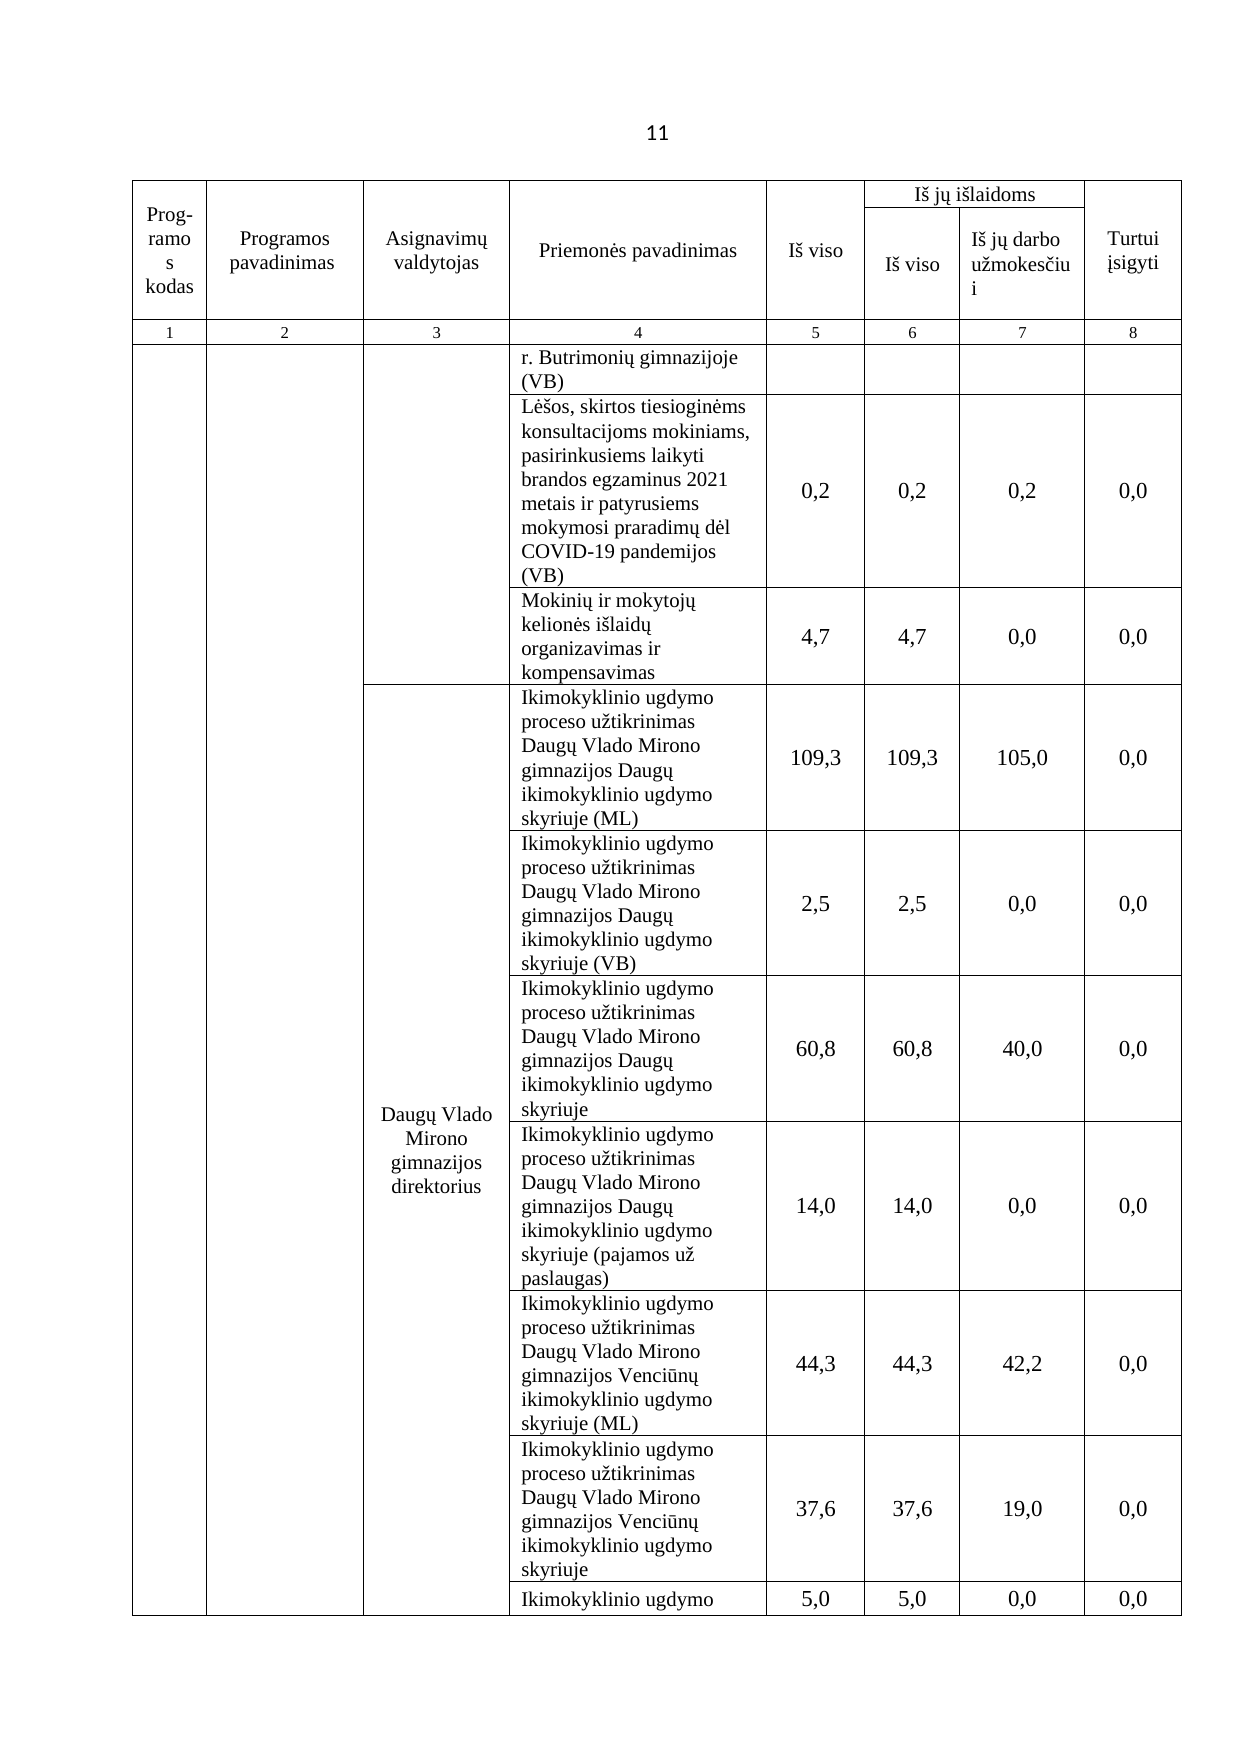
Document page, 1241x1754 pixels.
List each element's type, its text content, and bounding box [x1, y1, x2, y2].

table_cell 4 [510, 320, 766, 344]
table_cell Daugų Vlado Mirono gimnazijos direktorius [364, 685, 509, 1615]
table_cell [767, 345, 864, 393]
table_cell 0,0 [960, 831, 1084, 975]
table_cell Ikimokyklinio ugdymo proceso užtikrinimas Daugų Vlado Mirono gimnazijos Daugų ikimokyklinio ugdymo skyriuje [510, 976, 766, 1121]
table_header Programos pavadinimas [207, 181, 363, 319]
table_cell 0,2 [767, 395, 864, 587]
table_header Prog-ramos kodas [133, 181, 206, 319]
table_cell Ikimokyklinio ugdymo proceso užtikrinimas Daugų Vlado Mirono gimnazijos Daugų ikimokyklinio ugdymo skyriuje (VB) [510, 831, 766, 975]
table_cell 5,0 [767, 1582, 864, 1615]
table_cell 44,3 [865, 1291, 959, 1435]
table_cell 105,0 [960, 685, 1084, 830]
table_cell 0,2 [960, 395, 1084, 587]
table_cell 2,5 [865, 831, 959, 975]
table_cell Lėšos, skirtos tiesioginėms konsultacijoms mokiniams, pasirinkusiems laikyti brandos egzaminus 2021 metais ir patyrusiems mokymosi praradimų dėl COVID-19 pandemijos (VB) [510, 395, 766, 587]
table_cell 60,8 [767, 976, 864, 1121]
table_cell 4,7 [865, 588, 959, 684]
table_cell [1085, 345, 1181, 393]
table_cell 0,0 [960, 588, 1084, 684]
table_cell 42,2 [960, 1291, 1084, 1435]
table_cell 0,0 [1085, 685, 1181, 830]
table_header Asignavimų valdytojas [364, 181, 509, 319]
table_cell Iš jų darbo užmokesčiui [960, 208, 1084, 319]
table_cell 0,0 [960, 1582, 1084, 1615]
table_cell 4,7 [767, 588, 864, 684]
table_cell Ikimokyklinio ugdymo proceso užtikrinimas Daugų Vlado Mirono gimnazijos Daugų ikimokyklinio ugdymo skyriuje (ML) [510, 685, 766, 830]
table_header Iš jų išlaidoms [865, 181, 1084, 207]
table_cell 0,0 [1085, 588, 1181, 684]
table_cell 2,5 [767, 831, 864, 975]
table_cell 5,0 [865, 1582, 959, 1615]
table_cell 3 [364, 320, 509, 344]
table_header Turtui įsigyti [1085, 181, 1181, 319]
table_cell Ikimokyklinio ugdymo proceso užtikrinimas Daugų Vlado Mirono gimnazijos Venciūnų ikimokyklinio ugdymo skyriuje [510, 1436, 766, 1581]
table_cell 37,6 [865, 1436, 959, 1581]
table_cell 8 [1085, 320, 1181, 344]
table_cell 6 [865, 320, 959, 344]
table_cell Ikimokyklinio ugdymo proceso užtikrinimas Daugų Vlado Mirono gimnazijos Daugų ikimokyklinio ugdymo skyriuje (pajamos už paslaugas) [510, 1122, 766, 1290]
table_cell 0,2 [865, 395, 959, 587]
table_cell 0,0 [1085, 1436, 1181, 1581]
table_cell 0,0 [1085, 395, 1181, 587]
table_cell Ikimokyklinio ugdymo [510, 1582, 766, 1615]
table_cell 0,0 [1085, 1291, 1181, 1435]
table_cell Iš viso [865, 208, 959, 319]
table_cell 2 [207, 320, 363, 344]
table_cell 44,3 [767, 1291, 864, 1435]
table_cell 5 [767, 320, 864, 344]
table_cell 0,0 [960, 1122, 1084, 1290]
table_cell 14,0 [865, 1122, 959, 1290]
table_cell 109,3 [767, 685, 864, 830]
table_cell 0,0 [1085, 831, 1181, 975]
table_header Iš viso [767, 181, 864, 319]
table_cell r. Butrimonių gimnazijoje (VB) [510, 345, 766, 393]
table_cell 1 [133, 320, 206, 344]
table_cell [133, 345, 206, 1615]
table_cell [364, 345, 509, 684]
table_cell 60,8 [865, 976, 959, 1121]
table_header Priemonės pavadinimas [510, 181, 766, 319]
table_cell 37,6 [767, 1436, 864, 1581]
table_cell 0,0 [1085, 1582, 1181, 1615]
table_cell 40,0 [960, 976, 1084, 1121]
table_cell 0,0 [1085, 976, 1181, 1121]
table_cell 19,0 [960, 1436, 1084, 1581]
table_cell 109,3 [865, 685, 959, 830]
table_cell [865, 345, 959, 393]
table_cell [960, 345, 1084, 393]
table_cell 0,0 [1085, 1122, 1181, 1290]
table_cell Ikimokyklinio ugdymo proceso užtikrinimas Daugų Vlado Mirono gimnazijos Venciūnų ikimokyklinio ugdymo skyriuje (ML) [510, 1291, 766, 1435]
table_cell 14,0 [767, 1122, 864, 1290]
table_cell 7 [960, 320, 1084, 344]
table_cell [207, 345, 363, 1615]
table_cell Mokinių ir mokytojų kelionės išlaidų organizavimas ir kompensavimas [510, 588, 766, 684]
